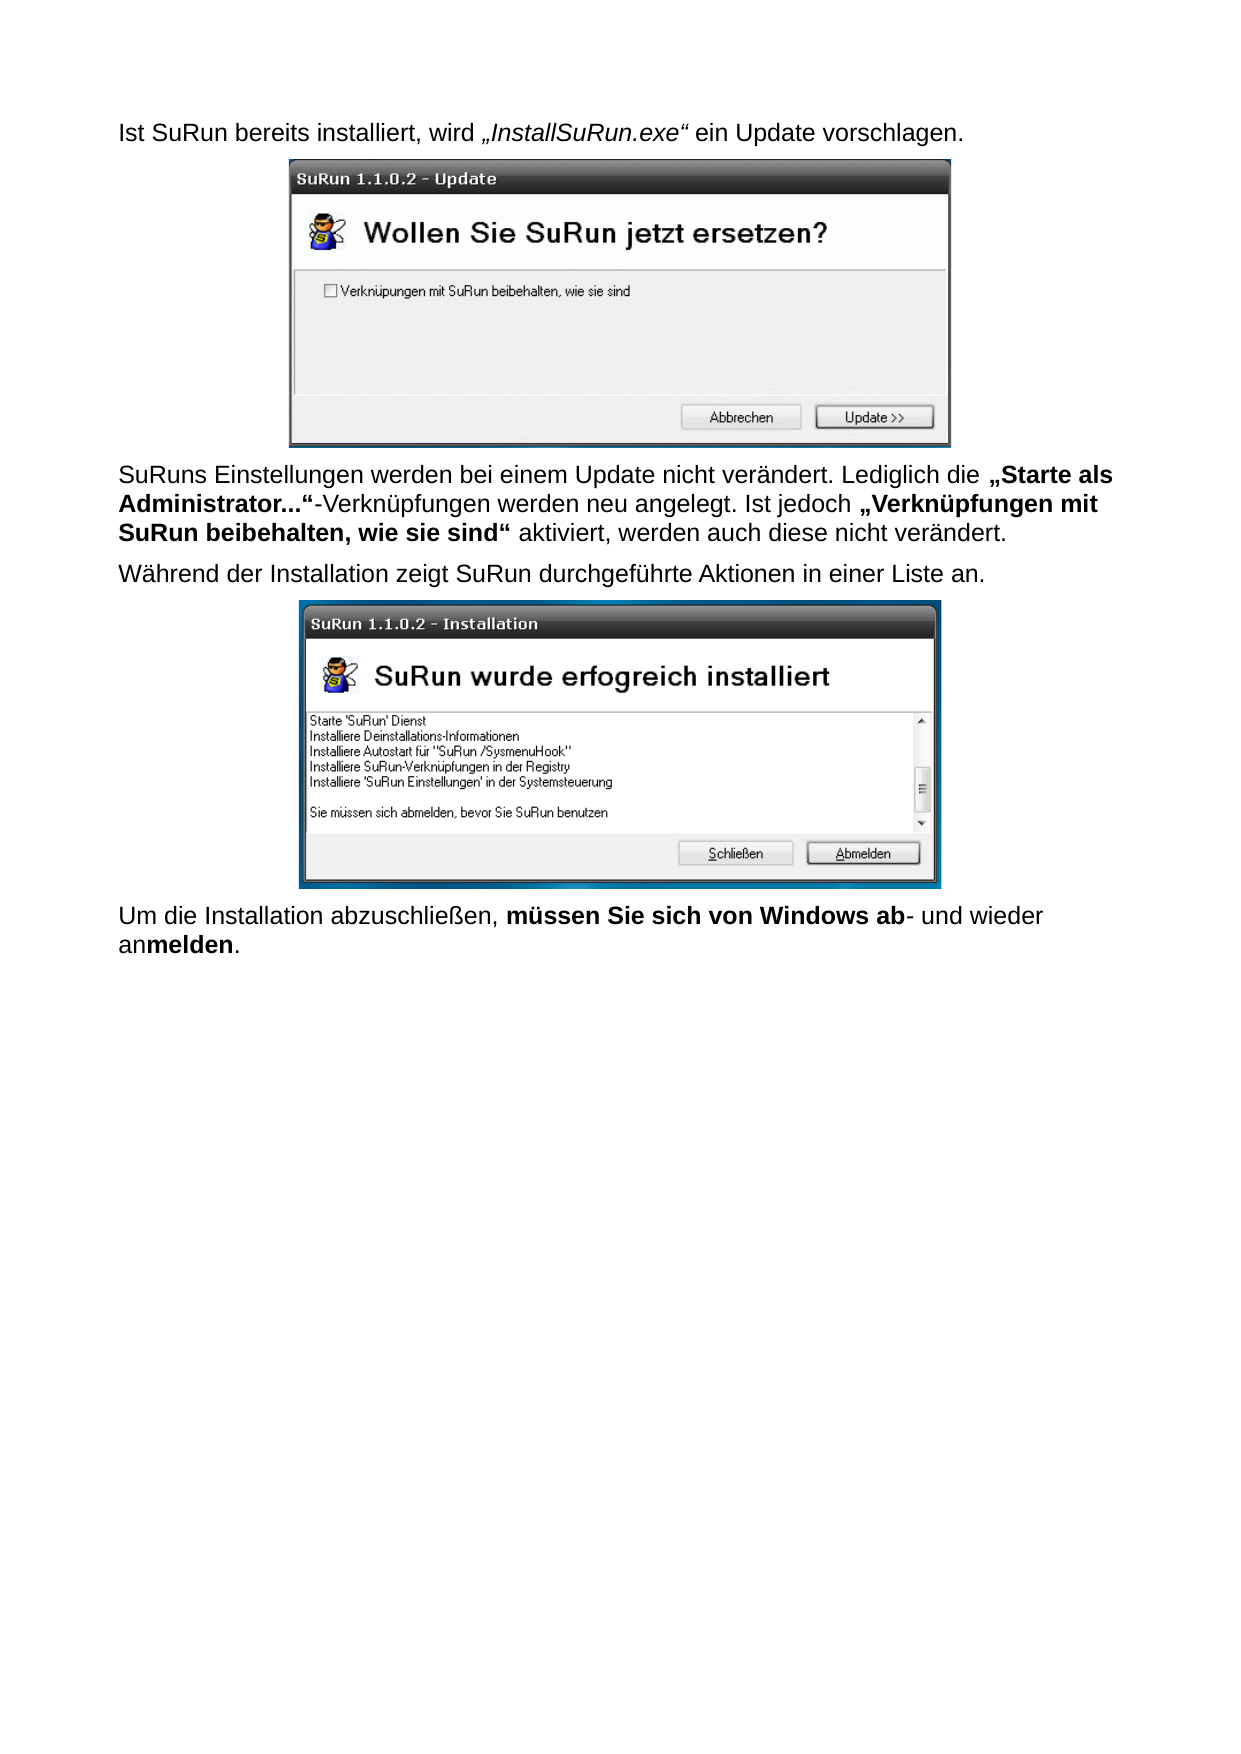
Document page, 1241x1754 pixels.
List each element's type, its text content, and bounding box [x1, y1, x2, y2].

text Während der Installation zeigt SuRun durchgeführte Aktionen in einer Liste an. [118, 559, 1122, 588]
picture [288, 159, 952, 448]
picture [298, 600, 942, 889]
text Ist SuRun bereits installiert, wird „InstallSuRun.exe“ ein Update vorschlagen. [118, 118, 1122, 147]
text SuRuns Einstellungen werden bei einem Update nicht verändert. Lediglich die „Starte als Administrator...“-Verknüpfungen werden neu angelegt. Ist jedoch „Verknüpfungen mit SuRun beibehalten, wie sie sind“ aktiviert, werden auch diese nicht verändert. [118, 460, 1122, 546]
text Um die Installation abzuschließen, müssen Sie sich von Windows ab- und wieder anmelden. [118, 901, 1122, 958]
